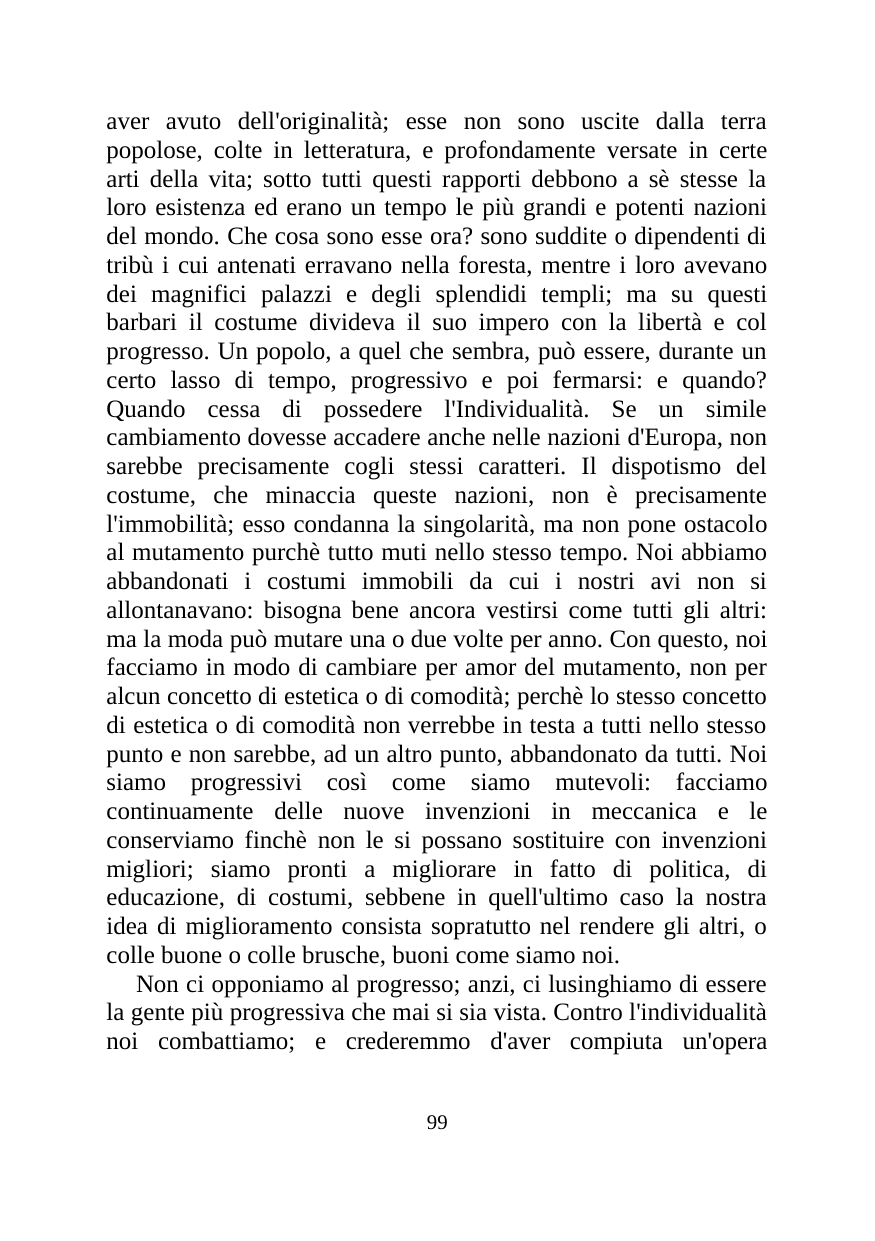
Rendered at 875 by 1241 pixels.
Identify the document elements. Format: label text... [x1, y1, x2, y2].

text Non ci opponiamo al progresso; anzi, ci lusinghiamo di essere la gente più progressiva che mai si sia vista. Contro l'individualità noi combattiamo; e crederemmo d'aver compiuta un'opera [106, 969, 768, 1055]
text aver avuto dell'originalità; esse non sono uscite dalla terra popolose, colte in letteratura, e profondamente versate in certe arti della vita; sotto tutti questi rapporti debbono a sè stesse la loro esistenza ed erano un tempo le più grandi e potenti nazioni del mondo. Che cosa sono esse ora? sono suddite o dipendenti di tribù i cui antenati erravano nella foresta, mentre i loro avevano dei magnifici palazzi e degli splendidi templi; ma su questi barbari il costume divideva il suo impero con la libertà e col progresso. Un popolo, a quel che sembra, può essere, durante un certo lasso di tempo, progressivo e poi fermarsi: e quando? Quando cessa di possedere l'Individualità. Se un simile cambiamento dovesse accadere anche nelle nazioni d'Europa, non sarebbe precisamente cogli stessi caratteri. Il dispotismo del costume, che minaccia queste nazioni, non è precisamente l'immobilità; esso condanna la singolarità, ma non pone ostacolo al mutamento purchè tutto muti nello stesso tempo. Noi abbiamo abbandonati i costumi immobili da cui i nostri avi non si allontanavano: bisogna bene ancora vestirsi come tutti gli altri: ma la moda può mutare una o due volte per anno. Con questo, noi facciamo in modo di cambiare per amor del mutamento, non per alcun concetto di estetica o di comodità; perchè lo stesso concetto di estetica o di comodità non verrebbe in testa a tutti nello stesso punto e non sarebbe, ad un altro punto, abbandonato da tutti. Noi siamo progressivi così come siamo mutevoli: facciamo continuamente delle nuove invenzioni in meccanica e le conserviamo finchè non le si possano sostituire con invenzioni migliori; siamo pronti a migliorare in fatto di politica, di educazione, di costumi, sebbene in quell'ultimo caso la nostra idea di miglioramento consista sopratutto nel rendere gli altri, o colle buone o colle brusche, buoni come siamo noi. [106, 106, 768, 969]
